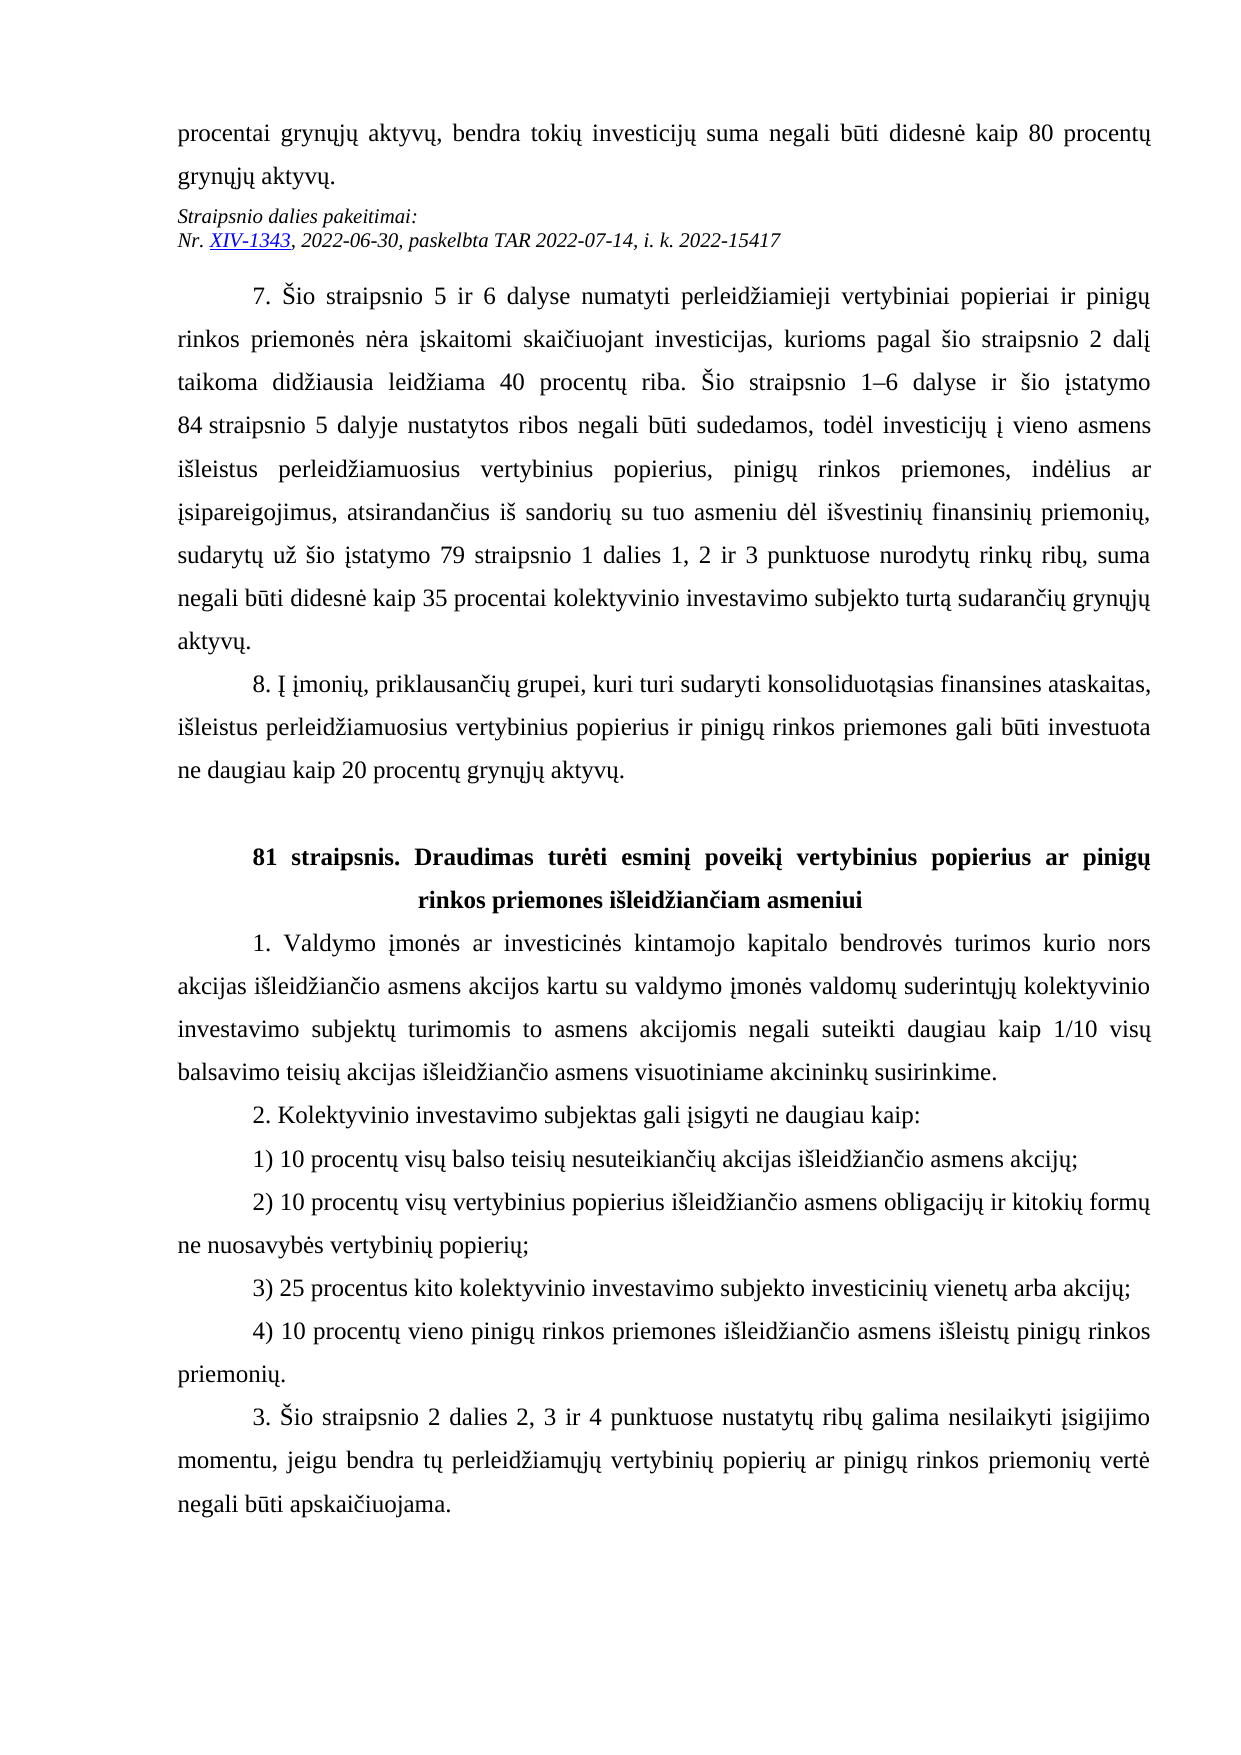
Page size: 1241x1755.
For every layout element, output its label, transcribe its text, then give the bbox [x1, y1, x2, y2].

text 4) 10 procentų vieno pinigų rinkos priemones išleidžiančio asmens išleistų pinigų rinkos priemonių. [177, 1316, 1152, 1388]
text 81 straipsnis. Draudimas turėti esminį poveikį vertybinius popierius ar pinigų rinkos priemones išleidžiančiam asmeniui [252, 842, 1152, 914]
text 8. Į įmonių, priklausančių grupei, kuri turi sudaryti konsoliduotąsias finansines ataskaitas, išleistus perleidžiamuosius vertybinius popierius ir pinigų rinkos priemones gali būti investuota ne daugiau kaip 20 procentų grynųjų aktyvų. [177, 669, 1152, 784]
text Straipsnio dalies pakeitimai: [177, 204, 1152, 228]
text 3. Šio straipsnio 2 dalies 2, 3 ir 4 punktuose nustatytų ribų galima nesilaikyti įsigijimo momentu, jeigu bendra tų perleidžiamųjų vertybinių popierių ar pinigų rinkos priemonių vertė negali būti apskaičiuojama. [177, 1402, 1152, 1517]
text procentai grynųjų aktyvų, bendra tokių investicijų suma negali būti didesnė kaip 80 procentų grynųjų aktyvų. [177, 118, 1152, 190]
text 2) 10 procentų visų vertybinius popierius išleidžiančio asmens obligacijų ir kitokių formų ne nuosavybės vertybinių popierių; [177, 1187, 1152, 1259]
text 7. Šio straipsnio 5 ir 6 dalyse numatyti perleidžiamieji vertybiniai popieriai ir pinigų rinkos priemonės nėra įskaitomi skaičiuojant investicijas, kurioms pagal šio straipsnio 2 dalį taikoma didžiausia leidžiama 40 procentų riba. Šio straipsnio 1–6 dalyse ir šio įstatymo 84 straipsnio 5 dalyje nustatytos ribos negali būti sudedamos, todėl investicijų į vieno asmens išleistus perleidžiamuosius vertybinius popierius, pinigų rinkos priemones, indėlius ar įsipareigojimus, atsirandančius iš sandorių su tuo asmeniu dėl išvestinių finansinių priemonių, sudarytų už šio įstatymo 79 straipsnio 1 dalies 1, 2 ir 3 punktuose nurodytų rinkų ribų, suma negali būti didesnė kaip 35 procentai kolektyvinio investavimo subjekto turtą sudarančių grynųjų aktyvų. [177, 281, 1152, 655]
text 2. Kolektyvinio investavimo subjektas gali įsigyti ne daugiau kaip: [177, 1101, 1152, 1129]
text 3) 25 procentus kito kolektyvinio investavimo subjekto investicinių vienetų arba akcijų; [177, 1273, 1152, 1302]
text Nr. XIV-1343, 2022-06-30, paskelbta TAR 2022-07-14, i. k. 2022-15417 [177, 228, 1152, 252]
text 1. Valdymo įmonės ar investicinės kintamojo kapitalo bendrovės turimos kurio nors akcijas išleidžiančio asmens akcijos kartu su valdymo įmonės valdomų suderintųjų kolektyvinio investavimo subjektų turimomis to asmens akcijomis negali suteikti daugiau kaip 1/10 visų balsavimo teisių akcijas išleidžiančio asmens visuotiniame akcininkų susirinkime. [177, 928, 1152, 1086]
text 1) 10 procentų visų balso teisių nesuteikiančių akcijas išleidžiančio asmens akcijų; [177, 1144, 1152, 1172]
